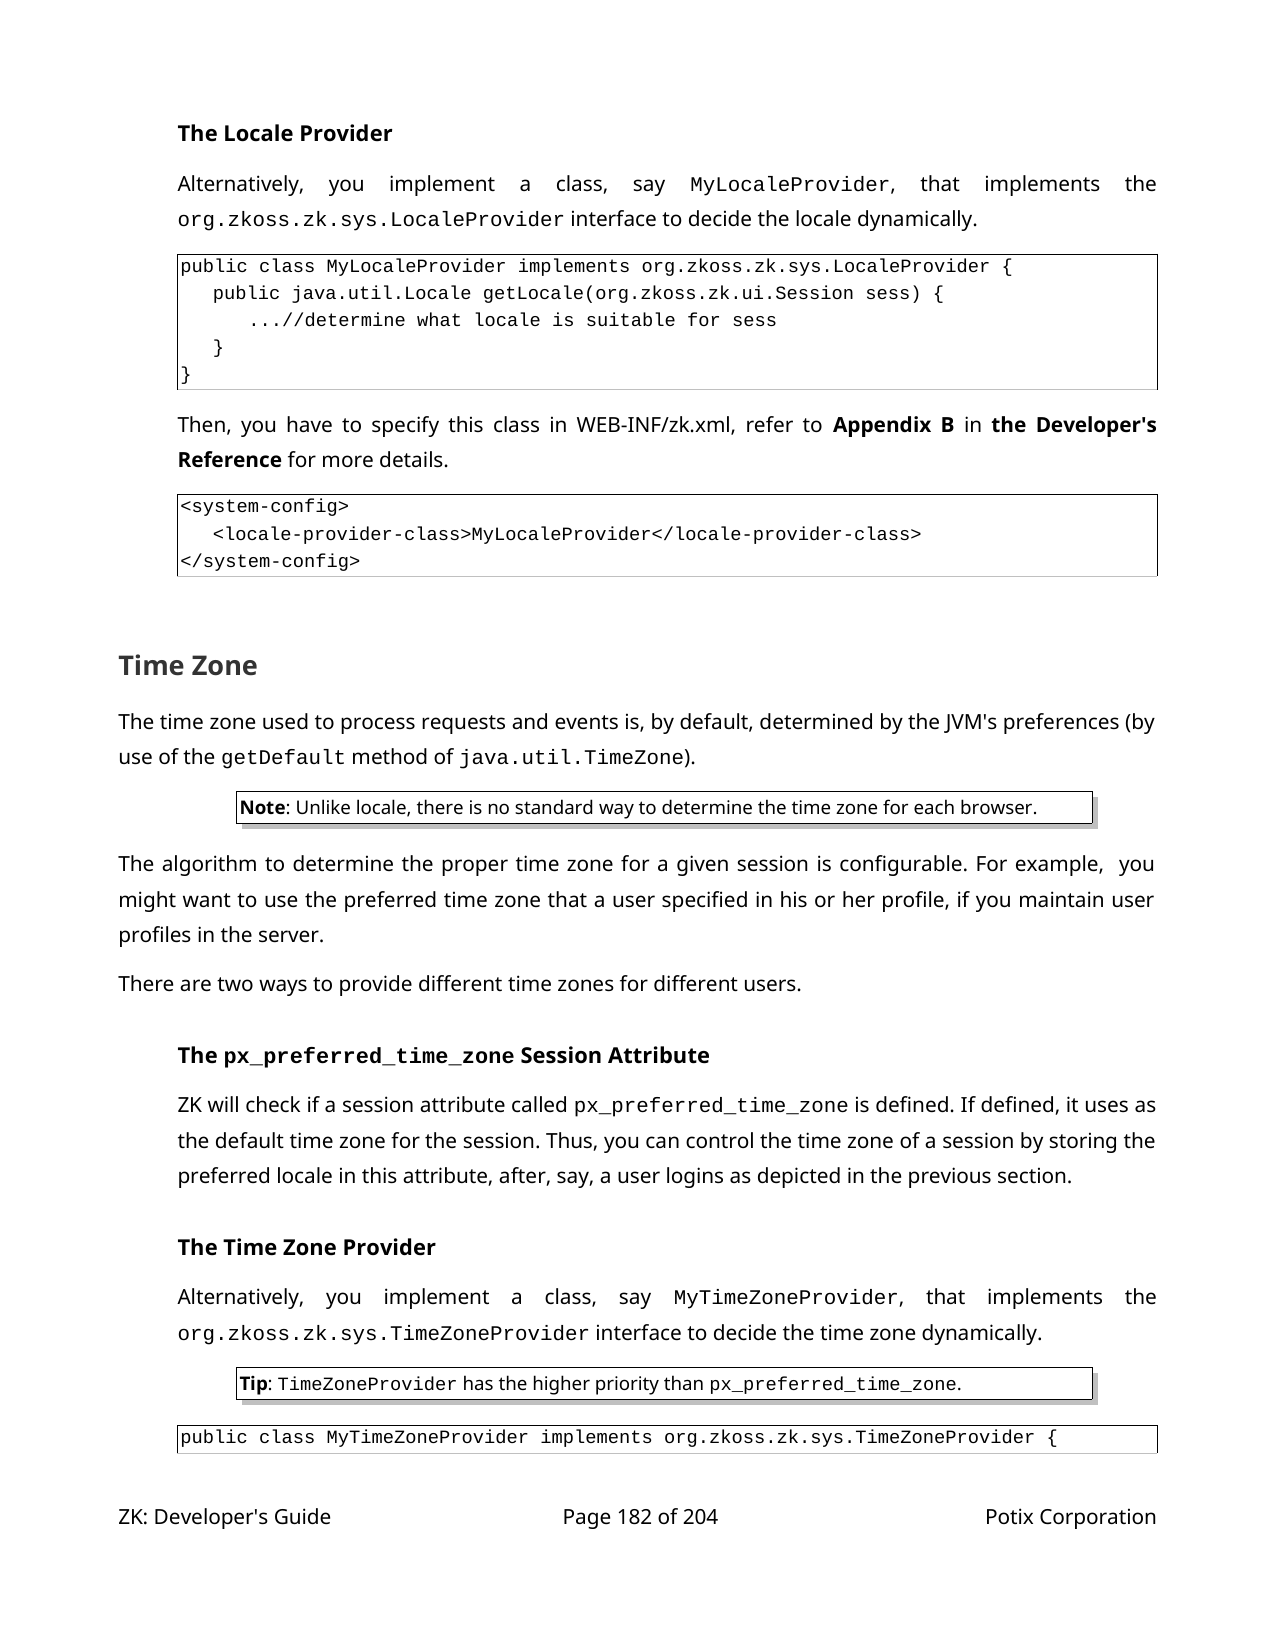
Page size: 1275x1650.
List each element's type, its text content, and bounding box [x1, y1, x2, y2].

text public class MyTimeZoneProvider implements org.zkoss.zk.sys.TimeZoneProvider { [178, 1426, 1157, 1453]
subtitle Time Zone [118, 647, 1157, 683]
text public java.util.Locale getLocale(org.zkoss.zk.ui.Session sess) { [178, 281, 1157, 305]
text <locale-provider-class>MyLocaleProvider</locale-provider-class> [178, 521, 1157, 546]
text } [178, 335, 1157, 359]
text Alternatively, you implement a class, say MyLocaleProvider, that implements the org.zkoss.zk.sys.LocaleProvider interface to decide the locale dynamically. [177, 169, 1157, 233]
text } [178, 362, 1157, 389]
text ...//determine what locale is suitable for sess [178, 308, 1157, 332]
text Then, you have to specify this class in WEB-INF/zk.xml, refer to Appendix B in the Developer's Reference for more details. [177, 410, 1157, 473]
text Alternatively, you implement a class, say MyTimeZoneProvider, that implements the org.zkoss.zk.sys.TimeZoneProvider interface to decide the time zone dynamically. [177, 1282, 1157, 1346]
subtitle The Time Zone Provider [177, 1232, 1157, 1262]
text The algorithm to determine the proper time zone for a given session is configurable. For example, you might want to use the preferred time zone that a user specified in his or her profile, if you maintain user profiles in the server. [118, 849, 1157, 948]
subtitle The Locale Provider [177, 118, 1157, 148]
text There are two ways to provide different time zones for different users. [118, 969, 1157, 997]
text </system-config> [178, 548, 1157, 576]
text Tip: TimeZoneProvider has the higher priority than px_preferred_time_zone. [237, 1368, 1092, 1399]
text Note: Unlike locale, there is no standard way to determine the time zone for each browser. [237, 792, 1092, 823]
text <system-config> [178, 495, 1157, 518]
text ZK will check if a session attribute called px_preferred_time_zone is defined. If defined, it uses as the default time zone for the session. Thus, you can control the time zone of a session by storing the preferred locale in this attribute, after, say, a user logins as depicted in the previous section. [177, 1090, 1157, 1189]
text public class MyLocaleProvider implements org.zkoss.zk.sys.LocaleProvider { [178, 255, 1157, 278]
subtitle The px_preferred_time_zone Session Attribute [177, 1039, 1157, 1070]
text The time zone used to process requests and events is, by default, determined by the JVM's preferences (by use of the getDefault method of java.util.TimeZone). [118, 707, 1157, 771]
